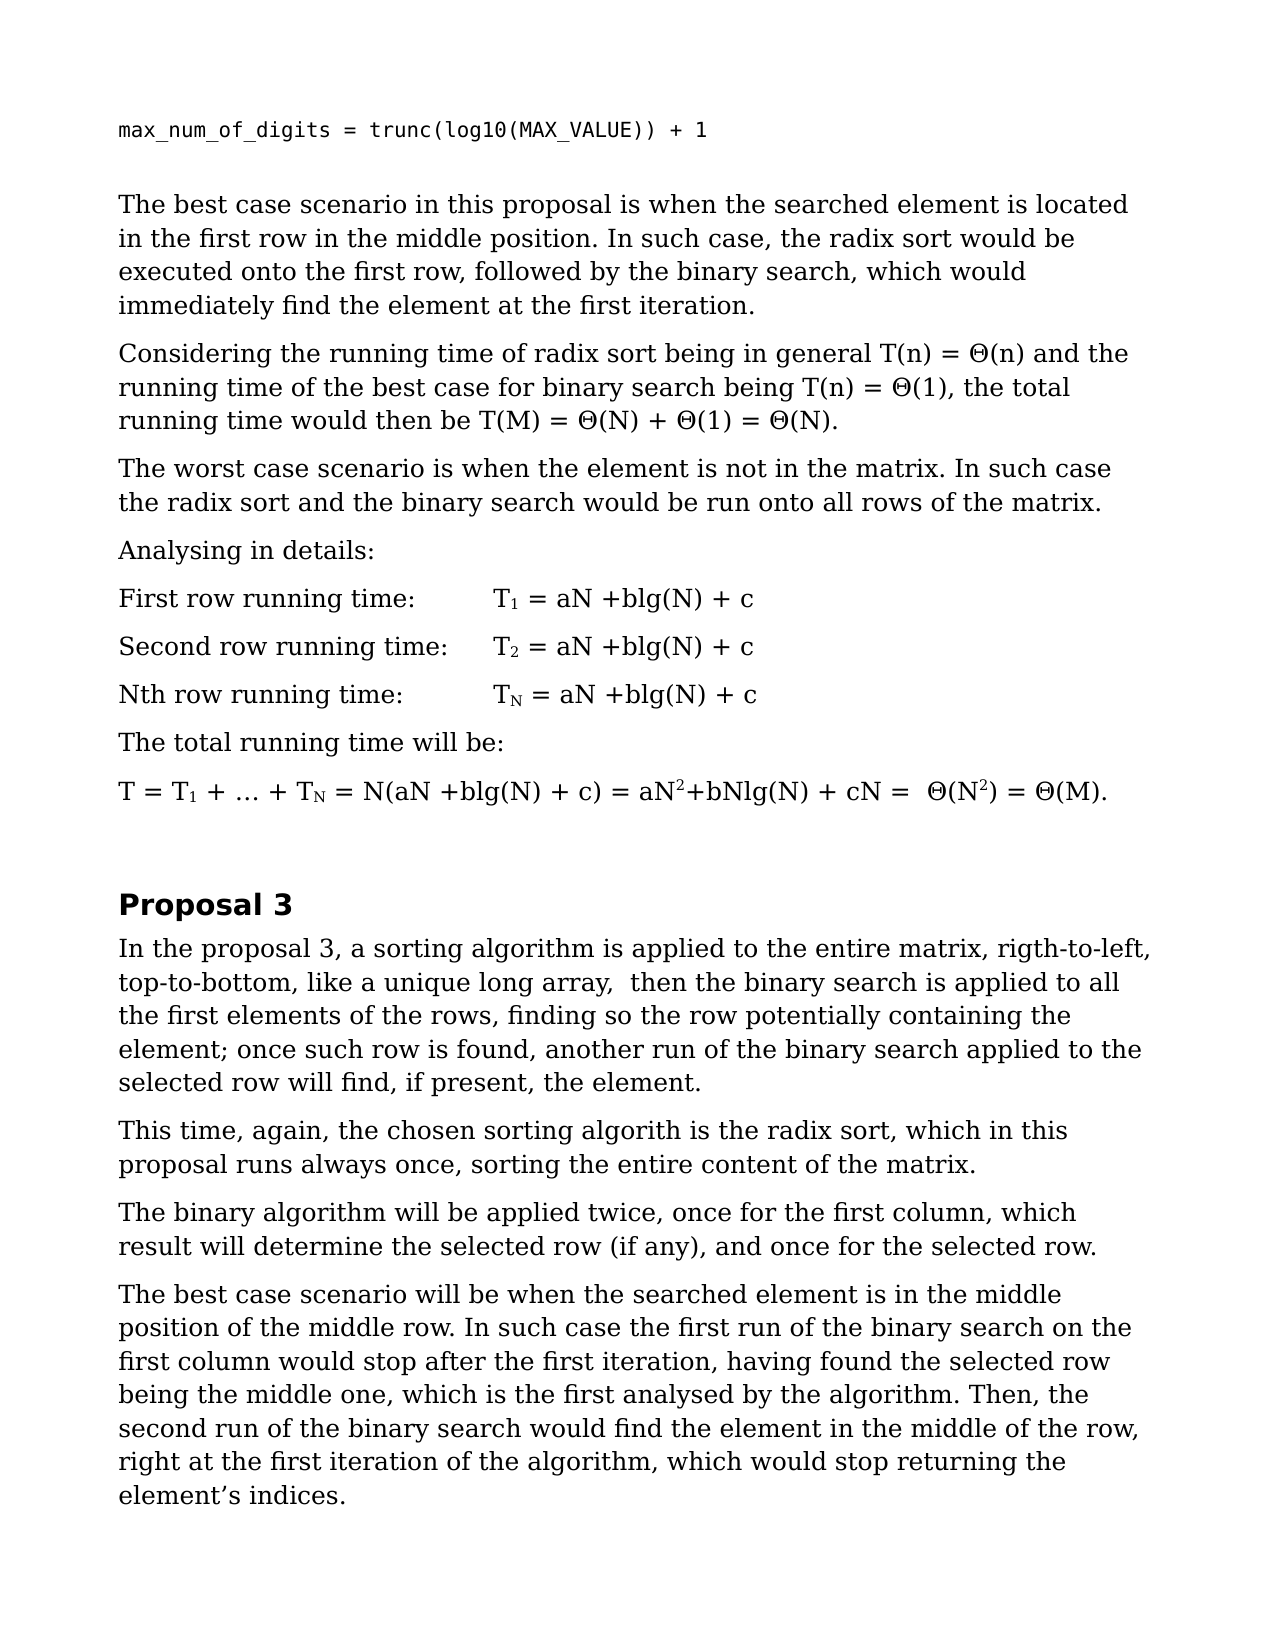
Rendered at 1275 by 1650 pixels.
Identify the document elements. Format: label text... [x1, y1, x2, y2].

text The best case scenario will be when the searched element is in the middle position of the middle row. In such case the first run of the binary search on the first column would stop after the first iteration, having found the selected row being the middle one, which is the first analysed by the algorithm. Then, the second run of the binary search would find the element in the middle of the row, right at the first iteration of the algorithm, which would stop returning the element’s indices. [118, 1280, 1157, 1510]
text The best case scenario in this proposal is when the searched element is located in the first row in the middle position. In such case, the radix sort would be executed onto the first row, followed by the binary search, which would immediately find the element at the first iteration. [118, 191, 1157, 320]
text Nth row running time: TN = aN +blg(N) + c [118, 681, 1157, 710]
text The worst case scenario is when the element is not in the matrix. In such case the radix sort and the binary search would be run onto all rows of the matrix. [118, 454, 1157, 517]
text Analysing in details: [118, 536, 1157, 565]
text This time, again, the chosen sorting algorith is the radix sort, which in this proposal runs always once, sorting the entire content of the matrix. [118, 1117, 1157, 1179]
text First row running time: T1 = aN +blg(N) + c [118, 584, 1157, 613]
text In the proposal 3, a sorting algorithm is applied to the entire matrix, rigth-to-left, top-to-bottom, like a unique long array, then the binary search is applied to all the first elements of the rows, finding so the row potentially containing the element; once such row is found, another run of the binary search applied to the selected row will find, if present, the element. [118, 934, 1157, 1098]
text T = T1 + … + TN = N(aN +blg(N) + c) = aN2+bNlg(N) + cN = Θ(N2) = Θ(M). [118, 777, 1157, 806]
text The binary algorithm will be applied twice, once for the first column, which result will determine the selected row (if any), and once for the selected row. [118, 1198, 1157, 1261]
text Considering the running time of radix sort being in general T(n) = Θ(n) and the running time of the best case for binary search being T(n) = Θ(1), the total running time would then be T(M) = Θ(N) + Θ(1) = Θ(N). [118, 339, 1157, 436]
text The total running time will be: [118, 729, 1157, 758]
subtitle Proposal 3 [118, 888, 1157, 922]
text max_num_of_digits = trunc(log10(MAX_VALUE)) + 1 [118, 118, 1157, 142]
text Second row running time: T2 = aN +blg(N) + c [118, 632, 1157, 662]
